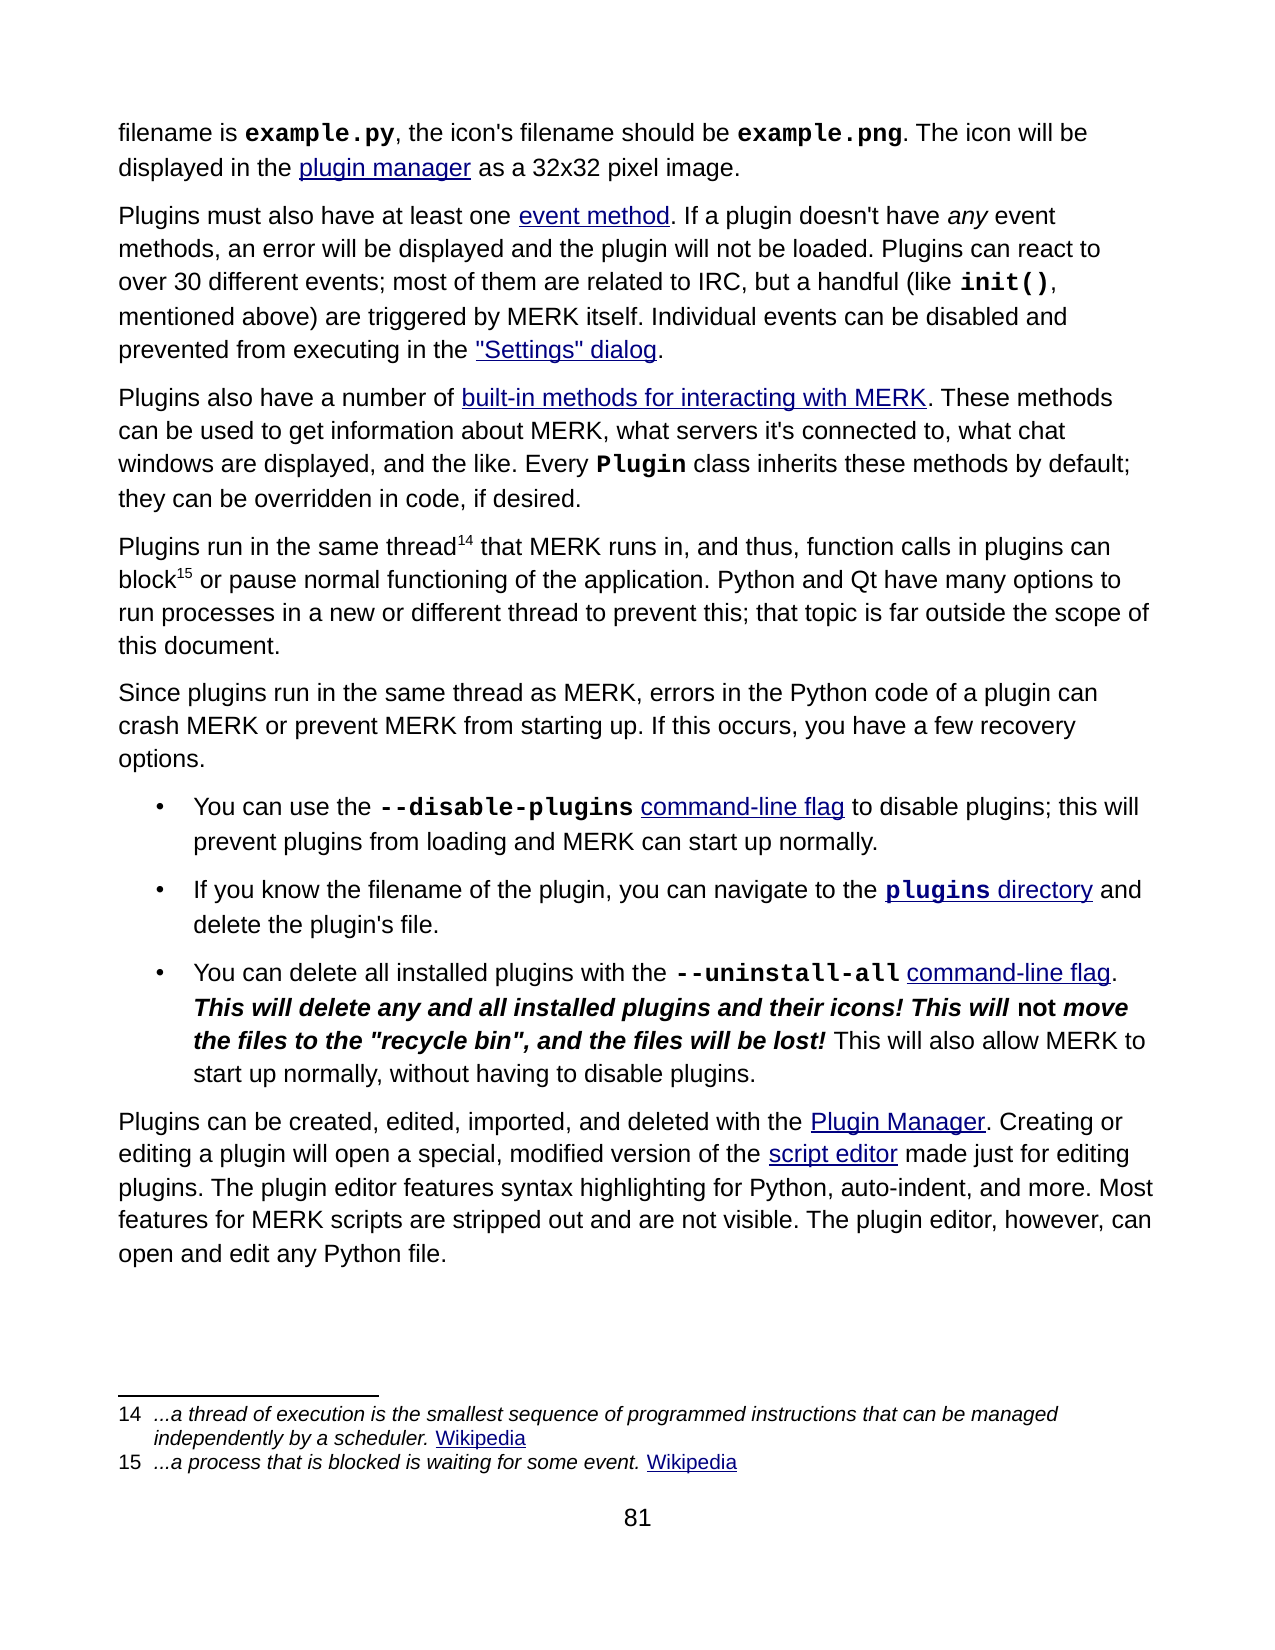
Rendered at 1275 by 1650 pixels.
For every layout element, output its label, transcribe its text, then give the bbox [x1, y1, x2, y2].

text Plugins can be created, edited, imported, and deleted with the Plugin Manager. Creating or editing a plugin will open a special, modified version of the script editor made just for editing plugins. The plugin editor features syntax highlighting for Python, auto-indent, and more. Most features for MERK scripts are stripped out and are not visible. The plugin editor, however, can open and edit any Python file. [118, 1106, 1157, 1267]
list You can use the --disable-plugins command-line flag to disable plugins; this will prevent plugins from loading and MERK can start up normally. [156, 792, 1157, 856]
text filename is example.py, the icon's filename should be example.png. The icon will be displayed in the plugin manager as a 32x32 pixel image. [118, 118, 1157, 182]
text Plugins must also have at least one event method. If a plugin doesn't have any event methods, an error will be displayed and the plugin will not be loaded. Plugins can react to over 30 different events; most of them are related to IRC, but a handful (like init(), mentioned above) are triggered by MERK itself. Individual events can be disabled and prevented from executing in the "Settings" dialog. [118, 201, 1157, 364]
text ...a process that is blocked is waiting for some event. Wikipedia [118, 1450, 1157, 1474]
text Plugins run in the same thread that MERK runs in, and thus, function calls in plugins can block or pause normal functioning of the application. Python and Qt have many options to run processes in a new or different thread to prevent this; that topic is far outside the scope of this document. [118, 532, 1157, 659]
list You can delete all installed plugins with the --uninstall-all command-line flag. This will delete any and all installed plugins and their icons! This will not move the files to the "recycle bin", and the files will be lost! This will also allow MERK to start up normally, without having to disable plugins. [156, 958, 1157, 1088]
text Since plugins run in the same thread as MERK, errors in the Python code of a plugin can crash MERK or prevent MERK from starting up. If this occurs, you have a few recovery options. [118, 678, 1157, 773]
text ...a thread of execution is the smallest sequence of programmed instructions that can be managed independently by a scheduler. Wikipedia [118, 1402, 1157, 1450]
text Plugins also have a number of built-in methods for interacting with MERK. These methods can be used to get information about MERK, what servers it's connected to, what chat windows are displayed, and the like. Every Plugin class inherits these methods by default; they can be overridden in code, if desired. [118, 383, 1157, 513]
list If you know the filename of the plugin, you can navigate to the plugins directory and delete the plugin's file. [156, 875, 1157, 939]
